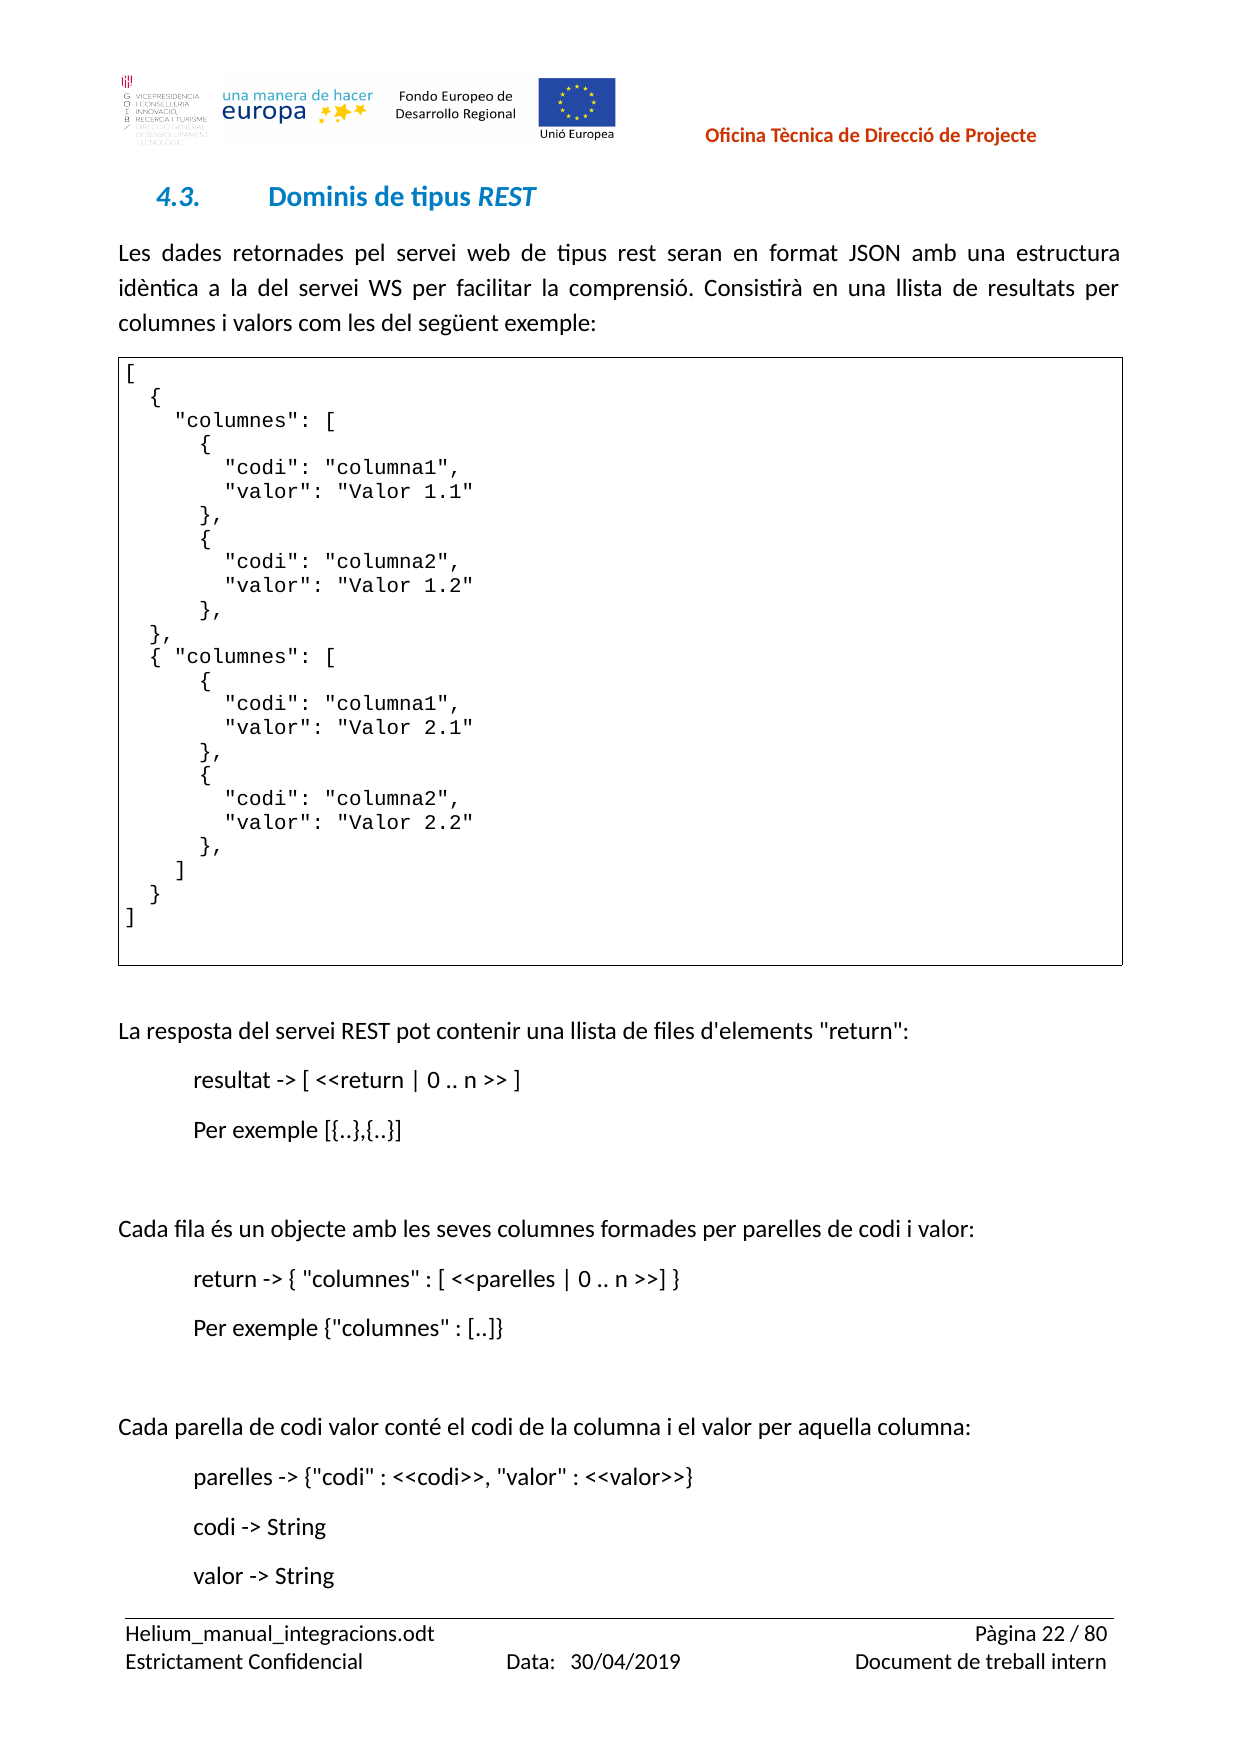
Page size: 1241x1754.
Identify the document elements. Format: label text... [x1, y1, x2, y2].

subtitle Dominis de tipus REST [156, 178, 1122, 213]
text codi -> String [118, 1511, 1122, 1541]
text Per exemple [{..},{..}] [118, 1114, 1122, 1144]
picture [219, 73, 621, 147]
picture [118, 73, 213, 147]
text valor -> String [118, 1560, 1122, 1591]
text Cada fila és un objecte amb les seves columnes formades per parelles de codi i valor: [118, 1213, 1122, 1244]
text parelles -> {"codi" : <<codi>>, "valor" : <<valor>>} [118, 1461, 1122, 1492]
text La resposta del servei REST pot contenir una llista de files d'elements "return": [118, 1015, 1122, 1045]
text Per exemple {"columnes" : [..]} [118, 1312, 1122, 1343]
text Les dades retornades pel servei web de tipus rest seran en format JSON amb una estructura idèntica a la del servei WS per facilitar la comprensió. Consistirà en una llista de resultats per columnes i valors com les del següent exemple: [118, 237, 1122, 337]
text resultat -> [ <<return | 0 .. n >> ] [118, 1064, 1122, 1095]
text return -> { "columnes" : [ <<parelles | 0 .. n >>] } [118, 1263, 1122, 1293]
table_header [ { "columnes": [ { "codi": "columna1", "valor": "Valor 1.1" }, { "codi": "columna2", "valor": "Valor 1.2" }, }, { "columnes": [ { "codi": "columna1", "valor": "Valor 2.1" }, { "codi": "columna2", "valor": "Valor 2.2" }, ] } ] [119, 358, 1122, 965]
text Cada parella de codi valor conté el codi de la columna i el valor per aquella columna: [118, 1411, 1122, 1442]
